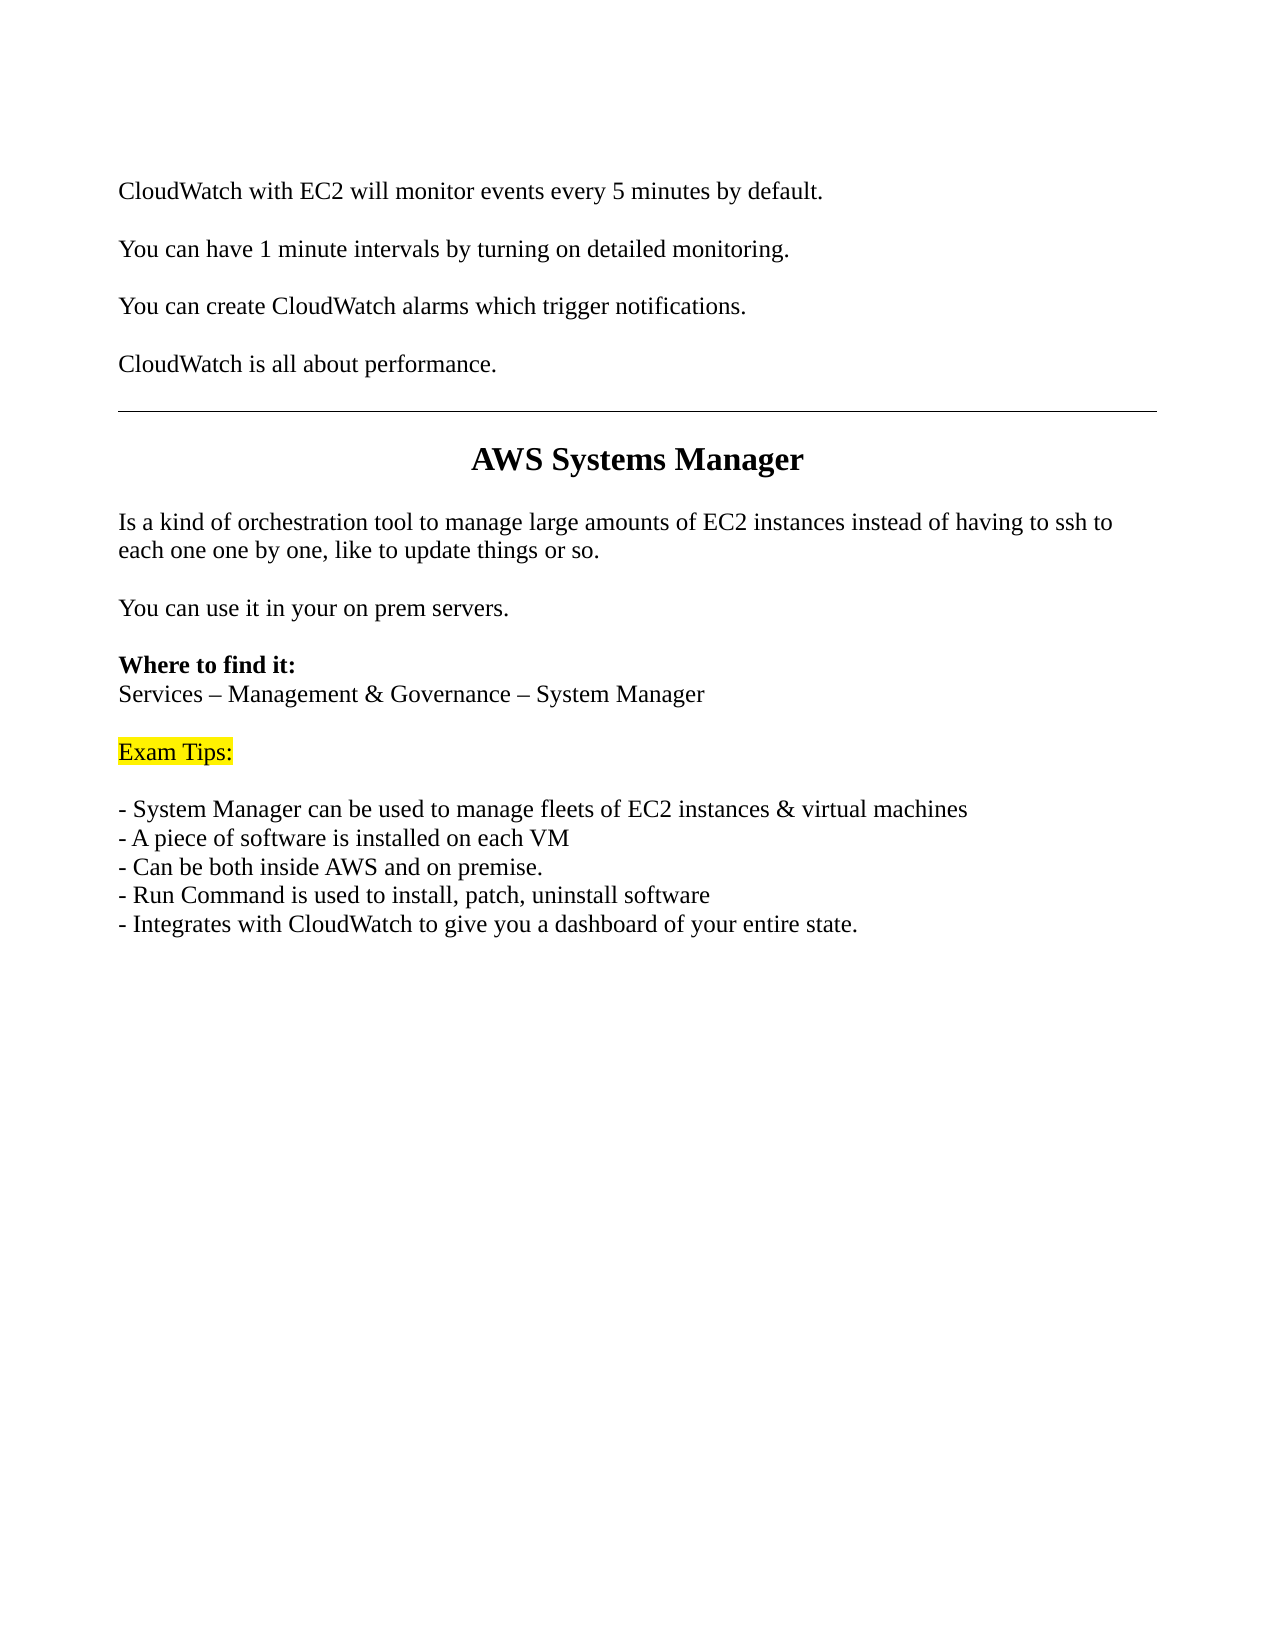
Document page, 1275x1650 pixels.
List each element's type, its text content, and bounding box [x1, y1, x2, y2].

text Exam Tips: [118, 737, 1157, 765]
text You can use it in your on prem servers. [118, 593, 1157, 622]
text - System Manager can be used to manage fleets of EC2 instances & virtual machines [118, 794, 1157, 823]
text Services – Management & Governance – System Manager [118, 679, 1157, 708]
text CloudWatch with EC2 will monitor events every 5 minutes by default. [118, 176, 1157, 205]
text CloudWatch is all about performance. [118, 349, 1157, 378]
text - Integrates with CloudWatch to give you a dashboard of your entire state. [118, 909, 1157, 938]
text You can have 1 minute intervals by turning on detailed monitoring. [118, 234, 1157, 263]
text Where to find it: [118, 650, 1157, 679]
text AWS Systems Manager [118, 439, 1157, 478]
text - A piece of software is installed on each VM [118, 823, 1157, 852]
text Is a kind of orchestration tool to manage large amounts of EC2 instances instead of having to ssh to each one one by one, like to update things or so. [118, 507, 1157, 564]
text You can create CloudWatch alarms which trigger notifications. [118, 291, 1157, 320]
text - Can be both inside AWS and on premise. [118, 852, 1157, 880]
text - Run Command is used to install, patch, uninstall software [118, 880, 1157, 909]
